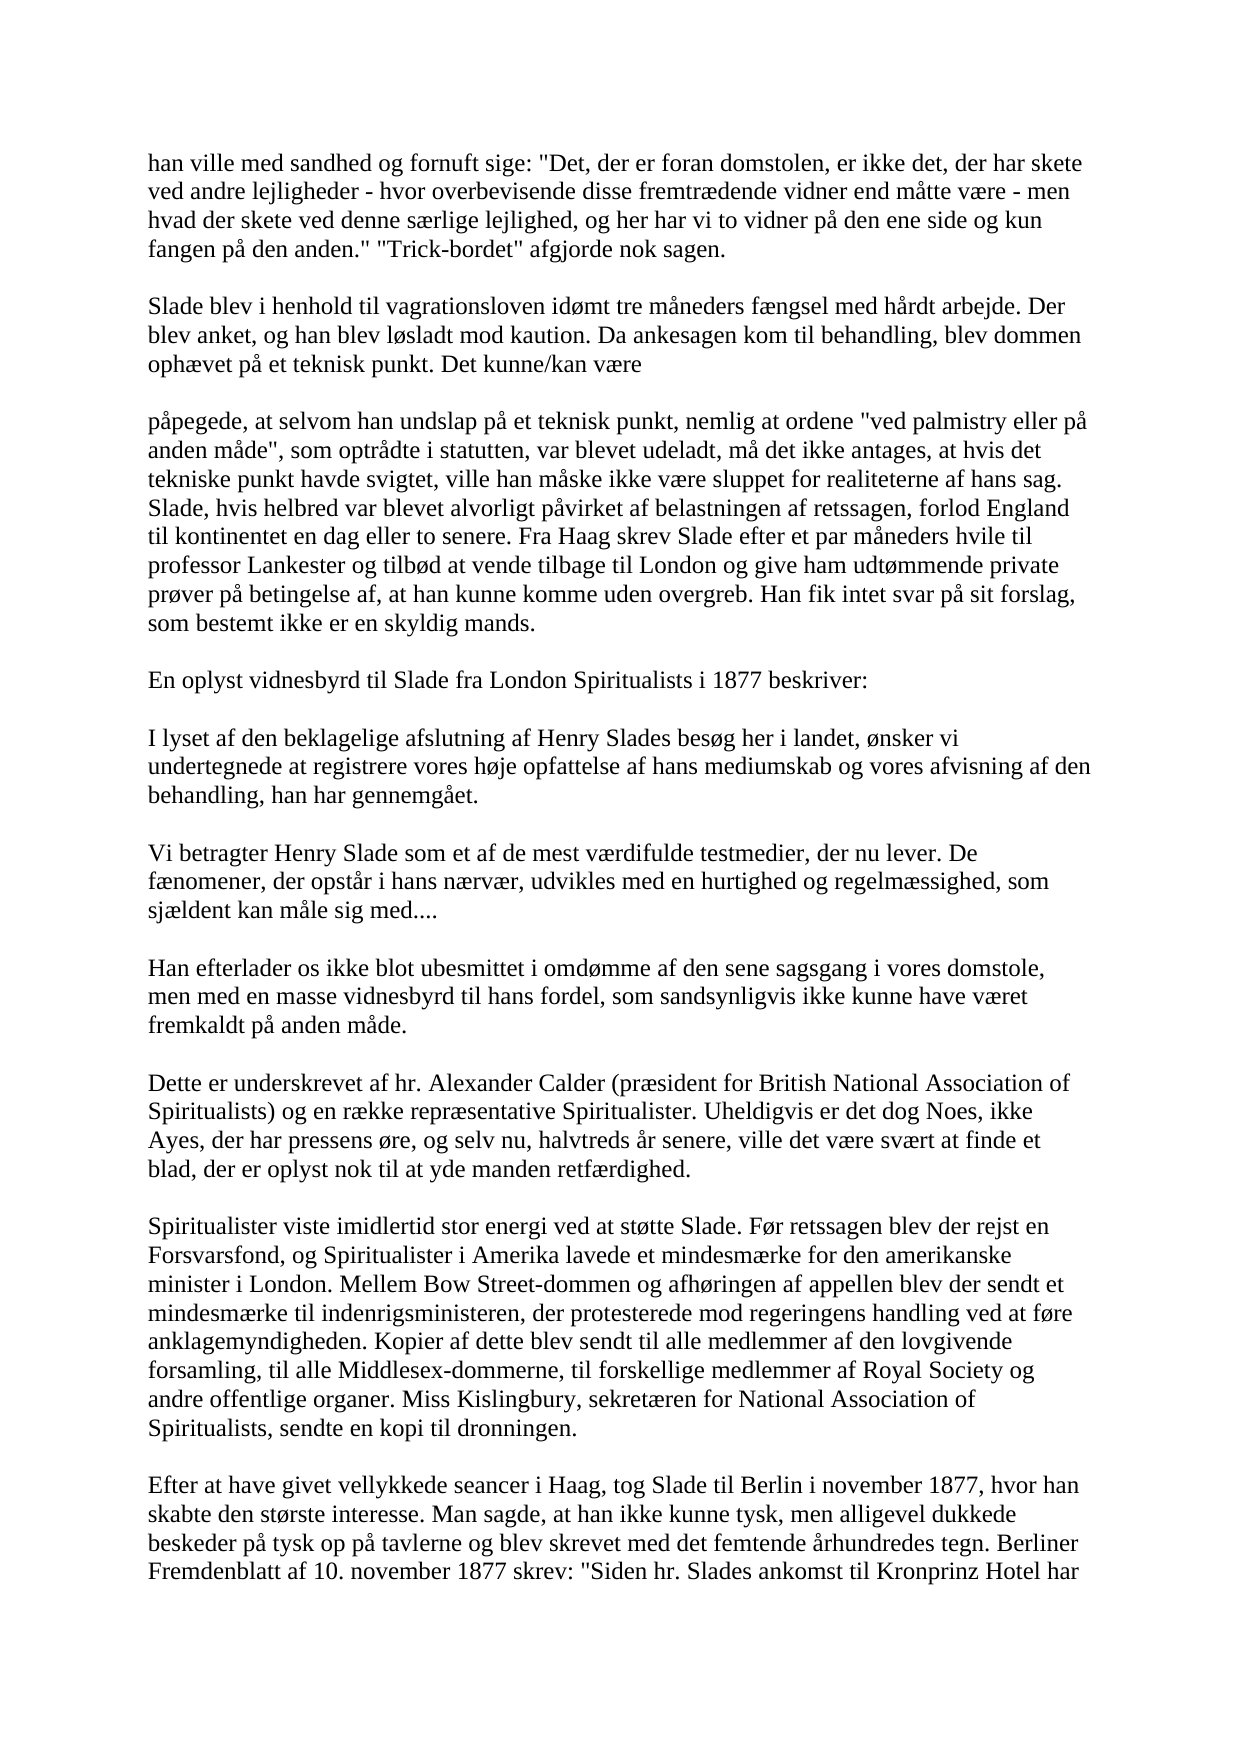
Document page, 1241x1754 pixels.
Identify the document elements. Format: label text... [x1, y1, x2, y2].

text Spiritualister viste imidlertid stor energi ved at støtte Slade. Før retssagen blev der rejst en Forsvarsfond, og Spiritualister i Amerika lavede et mindesmærke for den amerikanske minister i London. Mellem Bow Street-dommen og afhøringen af ​​appellen blev der sendt et mindesmærke til indenrigsministeren, der protesterede mod regeringens handling ved at føre anklagemyndigheden. Kopier af dette blev sendt til alle medlemmer af den lovgivende forsamling, til alle Middlesex-dommerne, til forskellige medlemmer af Royal Society og andre offentlige organer. Miss Kislingbury, sekretæren for National Association of Spiritualists, sendte en kopi til dronningen. [148, 1211, 1093, 1441]
text I lyset af den beklagelige afslutning af Henry Slades besøg her i landet, ønsker vi undertegnede at registrere vores høje opfattelse af hans mediumskab og vores afvisning af den behandling, han har gennemgået. [148, 723, 1093, 809]
text En oplyst vidnesbyrd til Slade fra London Spiritualists i 1877 beskriver: [148, 665, 1093, 694]
text han ville med sandhed og fornuft sige: "Det, der er foran domstolen, er ikke det, der har skete ved andre lejligheder - hvor overbevisende disse fremtrædende vidner end måtte være - men hvad der skete ved denne særlige lejlighed, og her har vi to vidner på den ene side og kun fangen på den anden." "Trick-bordet" afgjorde nok sagen. [148, 148, 1093, 263]
text Efter at have givet vellykkede seancer i Haag, tog Slade til Berlin i november 1877, hvor han skabte den største interesse. Man sagde, at han ikke kunne tysk, men alligevel dukkede beskeder på tysk op på tavlerne og blev skrevet med det femtende århundredes tegn. Berliner Fremdenblatt af 10. november 1877 skrev: "Siden hr. Slades ankomst til Kronprinz Hotel har [148, 1470, 1093, 1585]
text påpegede, at selvom han undslap på et teknisk punkt, nemlig at ordene "ved palmistry eller på anden måde", som optrådte i statutten, var blevet udeladt, må det ikke antages, at hvis det tekniske punkt havde svigtet, ville han måske ikke være sluppet for realiteterne af hans sag. Slade, hvis helbred var blevet alvorligt påvirket af belastningen af ​​retssagen, forlod England til kontinentet en dag eller to senere. Fra Haag skrev Slade efter et par måneders hvile til professor Lankester og tilbød at vende tilbage til London og give ham udtømmende private prøver på betingelse af, at han kunne komme uden overgreb. Han fik intet svar på sit forslag, som bestemt ikke er en skyldig mands. [148, 406, 1093, 636]
text Dette er underskrevet af hr. Alexander Calder (præsident for British National Association of Spiritualists) og en række repræsentative Spiritualister. Uheldigvis er det dog Noes, ikke Ayes, der har pressens øre, og selv nu, halvtreds år senere, ville det være svært at finde et blad, der er oplyst nok til at yde manden retfærdighed. [148, 1068, 1093, 1183]
text Vi betragter Henry Slade som et af de mest værdifulde testmedier, der nu lever. De fænomener, der opstår i hans nærvær, udvikles med en hurtighed og regelmæssighed, som sjældent kan måle sig med.... [148, 838, 1093, 924]
text Slade blev i henhold til vagrationsloven idømt tre måneders fængsel med hårdt arbejde. Der blev anket, og han blev løsladt mod kaution. Da ankesagen kom til behandling, blev dommen ophævet på et teknisk punkt. Det kunne/kan være [148, 291, 1093, 378]
text Han efterlader os ikke blot ubesmittet i omdømme af den sene sagsgang i vores domstole, men med en masse vidnesbyrd til hans fordel, som sandsynligvis ikke kunne have været fremkaldt på anden måde. [148, 953, 1093, 1039]
